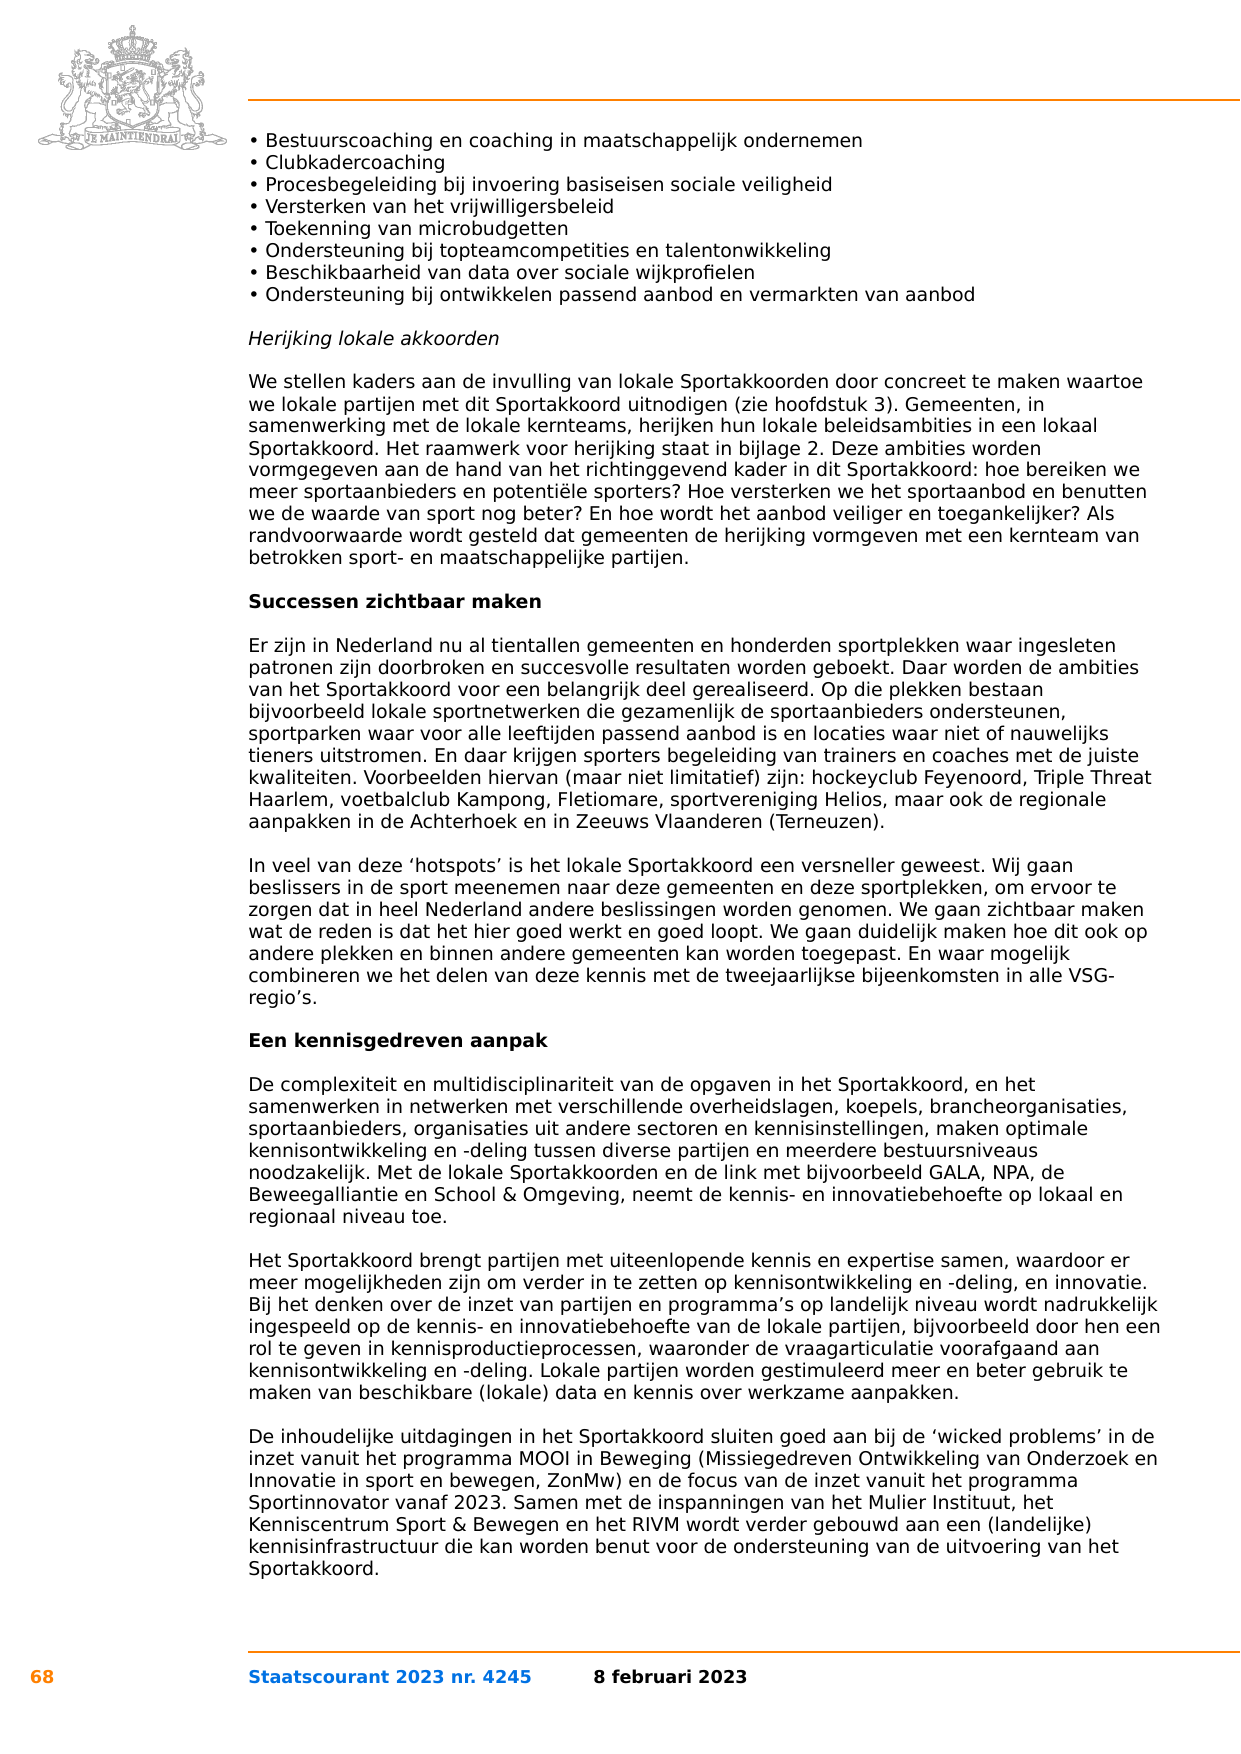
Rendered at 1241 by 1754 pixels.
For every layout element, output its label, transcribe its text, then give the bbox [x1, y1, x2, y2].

text • Clubkadercoaching [248, 152, 1163, 174]
text • Ondersteuning bij ontwikkelen passend aanbod en vermarkten van aanbod [248, 284, 1163, 306]
text • Bestuurscoaching en coaching in maatschappelijk ondernemen [248, 130, 1163, 152]
text In veel van deze ‘hotspots’ is het lokale Sportakkoord een versneller geweest. Wij gaan beslissers in de sport meenemen naar deze gemeenten en deze sportplekken, om ervoor te zorgen dat in heel Nederland andere beslissingen worden genomen. We gaan zichtbaar maken wat de reden is dat het hier goed werkt en goed loopt. We gaan duidelijk maken hoe dit ook op andere plekken en binnen andere gemeenten kan worden toegepast. En waar mogelijk combineren we het delen van deze kennis met de tweejaarlijkse bijeenkomsten in alle VSG-regio’s. [248, 855, 1163, 1008]
text • Beschikbaarheid van data over sociale wijkprofielen [248, 262, 1163, 284]
text • Versterken van het vrijwilligersbeleid [248, 196, 1163, 218]
text • Toekenning van microbudgetten [248, 218, 1163, 240]
text • Procesbegeleiding bij invoering basiseisen sociale veiligheid [248, 174, 1163, 196]
subtitle Een kennisgedreven aanpak [248, 1030, 1163, 1052]
text Er zijn in Nederland nu al tientallen gemeenten en honderden sportplekken waar ingesleten patronen zijn doorbroken en succesvolle resultaten worden geboekt. Daar worden de ambities van het Sportakkoord voor een belangrijk deel gerealiseerd. Op die plekken bestaan bijvoorbeeld lokale sportnetwerken die gezamenlijk de sportaanbieders ondersteunen, sportparken waar voor alle leeftijden passend aanbod is en locaties waar niet of nauwelijks tieners uitstromen. En daar krijgen sporters begeleiding van trainers en coaches met de juiste kwaliteiten. Voorbeelden hiervan (maar niet limitatief) zijn: hockeyclub Feyenoord, Triple Threat Haarlem, voetbalclub Kampong, Fletiomare, sportvereniging Helios, maar ook de regionale aanpakken in de Achterhoek en in Zeeuws Vlaanderen (Terneuzen). [248, 635, 1163, 833]
picture [38, 25, 227, 150]
text Het Sportakkoord brengt partijen met uiteenlopende kennis en expertise samen, waardoor er meer mogelijkheden zijn om verder in te zetten op kennisontwikkeling en -deling, en innovatie. Bij het denken over de inzet van partijen en programma’s op landelijk niveau wordt nadrukkelijk ingespeeld op de kennis- en innovatiebehoefte van de lokale partijen, bijvoorbeeld door hen een rol te geven in kennisproductieprocessen, waaronder de vraagarticulatie voorafgaand aan kennisontwikkeling en -deling. Lokale partijen worden gestimuleerd meer en beter gebruik te maken van beschikbare (lokale) data en kennis over werkzame aanpakken. [248, 1250, 1163, 1404]
text We stellen kaders aan de invulling van lokale Sportakkoorden door concreet te maken waartoe we lokale partijen met dit Sportakkoord uitnodigen (zie hoofdstuk 3). Gemeenten, in samenwerking met de lokale kernteams, herijken hun lokale beleidsambities in een lokaal Sportakkoord. Het raamwerk voor herijking staat in bijlage 2. Deze ambities worden vormgegeven aan de hand van het richtinggevend kader in dit Sportakkoord: hoe bereiken we meer sportaanbieders en potentiële sporters? Hoe versterken we het sportaanbod en benutten we de waarde van sport nog beter? En hoe wordt het aanbod veiliger en toegankelijker? Als randvoorwaarde wordt gesteld dat gemeenten de herijking vormgeven met een kernteam van betrokken sport- en maatschappelijke partijen. [248, 371, 1163, 569]
text De inhoudelijke uitdagingen in het Sportakkoord sluiten goed aan bij de ‘wicked problems’ in de inzet vanuit het programma MOOI in Beweging (Missiegedreven Ontwikkeling van Onderzoek en Innovatie in sport en bewegen, ZonMw) en de focus van de inzet vanuit het programma Sportinnovator vanaf 2023. Samen met de inspanningen van het Mulier Instituut, het Kenniscentrum Sport & Bewegen en het RIVM wordt verder gebouwd aan een (landelijke) kennisinfrastructuur die kan worden benut voor de ondersteuning van de uitvoering van het Sportakkoord. [248, 1426, 1163, 1579]
text • Ondersteuning bij topteamcompetities en talentonwikkeling [248, 240, 1163, 262]
subtitle Herijking lokale akkoorden [248, 328, 1163, 349]
text De complexiteit en multidisciplinariteit van de opgaven in het Sportakkoord, en het samenwerken in netwerken met verschillende overheidslagen, koepels, brancheorganisaties, sportaanbieders, organisaties uit andere sectoren en kennisinstellingen, maken optimale kennisontwikkeling en -deling tussen diverse partijen en meerdere bestuursniveaus noodzakelijk. Met de lokale Sportakkoorden en de link met bijvoorbeeld GALA, NPA, de Beweegalliantie en School & Omgeving, neemt de kennis- en innovatiebehoefte op lokaal en regionaal niveau toe. [248, 1074, 1163, 1228]
subtitle Successen zichtbaar maken [248, 591, 1163, 613]
